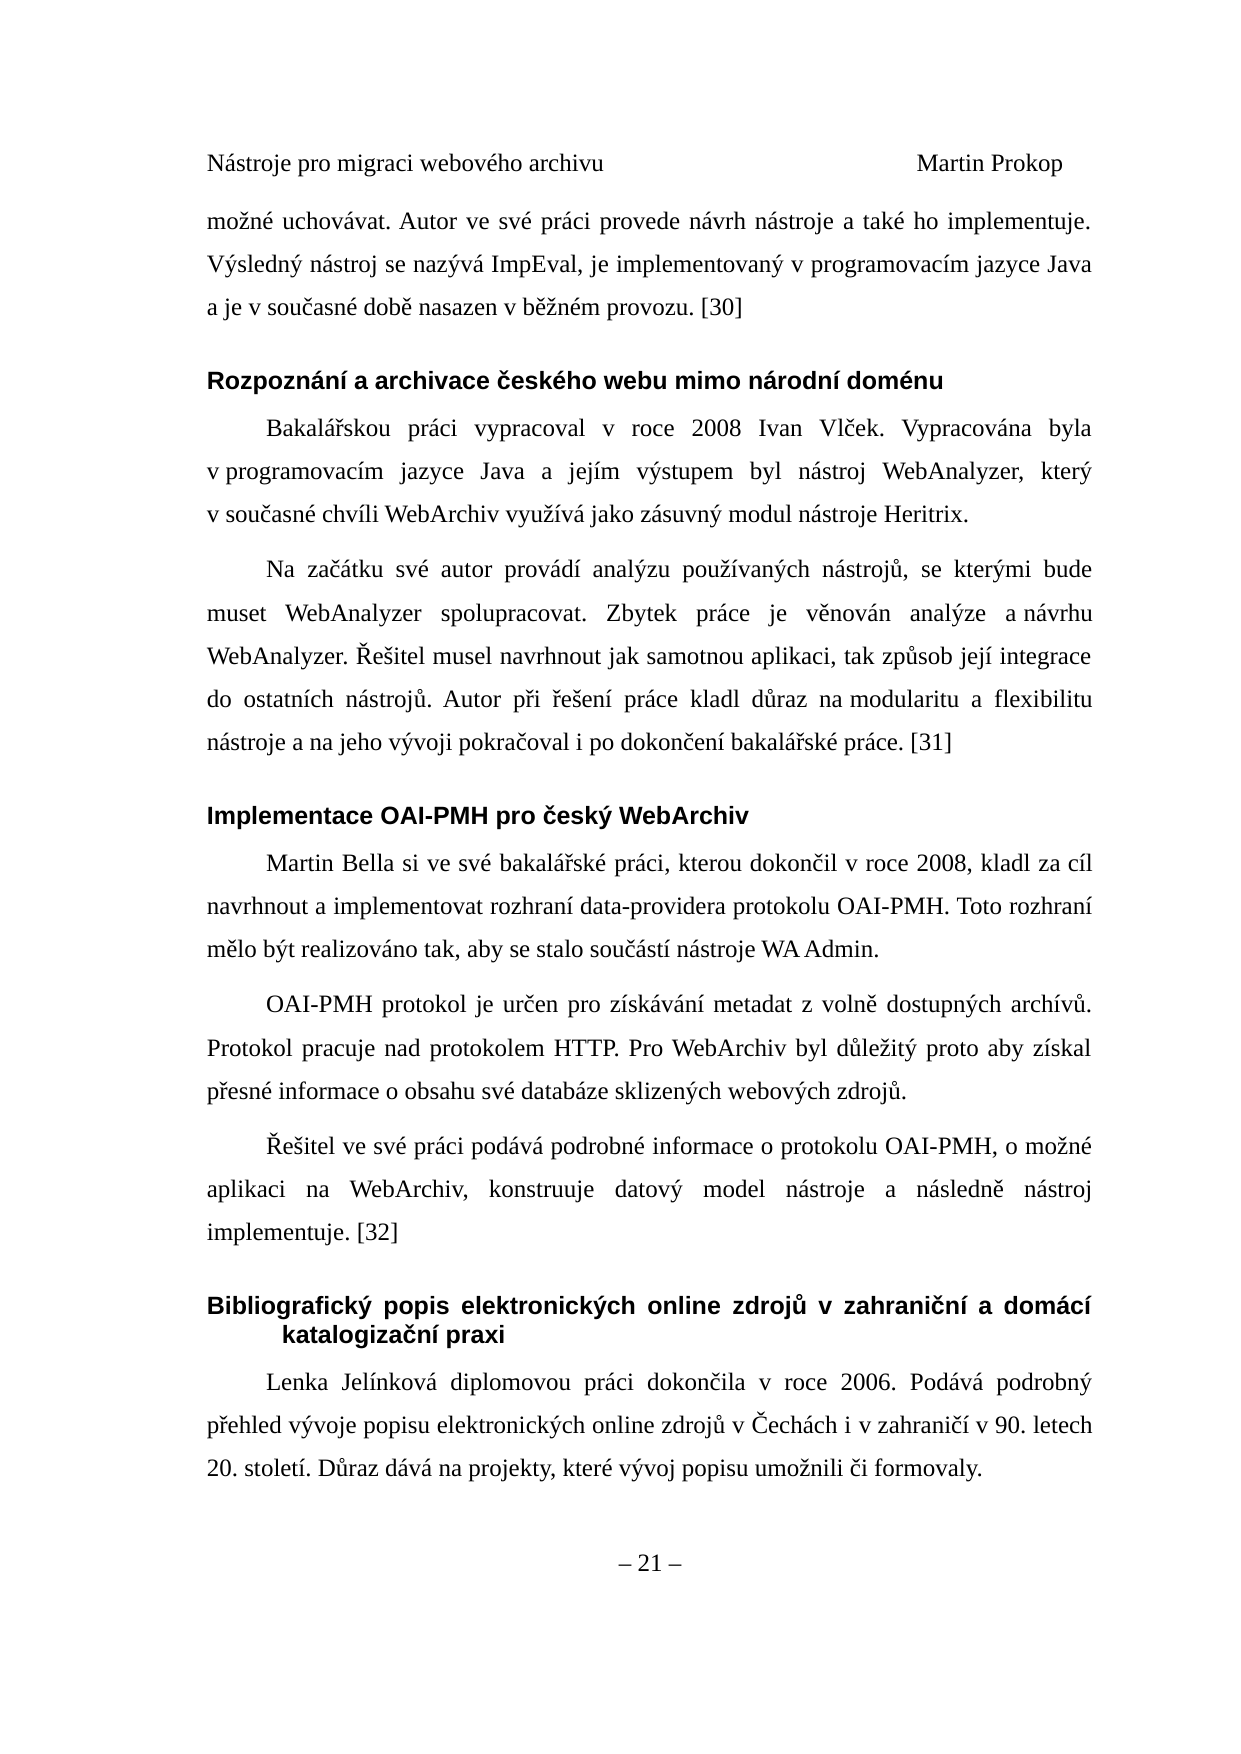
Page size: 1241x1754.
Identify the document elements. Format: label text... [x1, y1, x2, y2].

text Na začátku své autor provádí analýzu používaných nástrojů, se kterými bude muset WebAnalyzer spolupracovat. Zbytek práce je věnován analýze a návrhu WebAnalyzer. Řešitel musel navrhnout jak samotnou aplikaci, tak způsob její integrace do ostatních nástrojů. Autor při řešení práce kladl důraz na modularitu a flexibilitu nástroje a na jeho vývoji pokračoval i po dokončení bakalářské práce. [31] [207, 554, 1093, 756]
text Řešitel ve své práci podává podrobné informace o protokolu OAI-PMH, o možné aplikaci na WebArchiv, konstruuje datový model nástroje a následně nástroj implementuje. [32] [207, 1131, 1093, 1246]
text Bakalářskou práci vypracoval v roce 2008 Ivan Vlček. Vypracována byla v programovacím jazyce Java a jejím výstupem byl nástroj WebAnalyzer, který v současné chvíli WebArchiv využívá jako zásuvný modul nástroje Heritrix. [207, 413, 1093, 528]
subtitle Bibliografický popis elektronických online zdrojů v zahraniční a domácí katalogizační praxi [207, 1291, 1093, 1349]
text OAI-PMH protokol je určen pro získávání metadat z volně dostupných archívů. Protokol pracuje nad protokolem HTTP. Pro WebArchiv byl důležitý proto aby získal přesné informace o obsahu své databáze sklizených webových zdrojů. [207, 989, 1093, 1104]
subtitle Implementace OAI-PMH pro český WebArchiv [207, 801, 1093, 830]
text Martin Bella si ve své bakalářské práci, kterou dokončil v roce 2008, kladl za cíl navrhnout a implementovat rozhraní data-providera protokolu OAI-PMH. Toto rozhraní mělo být realizováno tak, aby se stalo součástí nástroje WA Admin. [207, 848, 1093, 963]
text Lenka Jelínková diplomovou práci dokončila v roce 2006. Podává podrobný přehled vývoje popisu elektronických online zdrojů v Čechách i v zahraničí v 90. letech 20. století. Důraz dává na projekty, které vývoj popisu umožnili či formovaly. [207, 1367, 1093, 1482]
text možné uchovávat. Autor ve své práci provede návrh nástroje a také ho implementuje. Výsledný nástroj se nazývá ImpEval, je implementovaný v programovacím jazyce Java a je v současné době nasazen v běžném provozu. [30] [207, 206, 1093, 321]
subtitle Rozpoznání a archivace českého webu mimo národní doménu [207, 366, 1093, 395]
